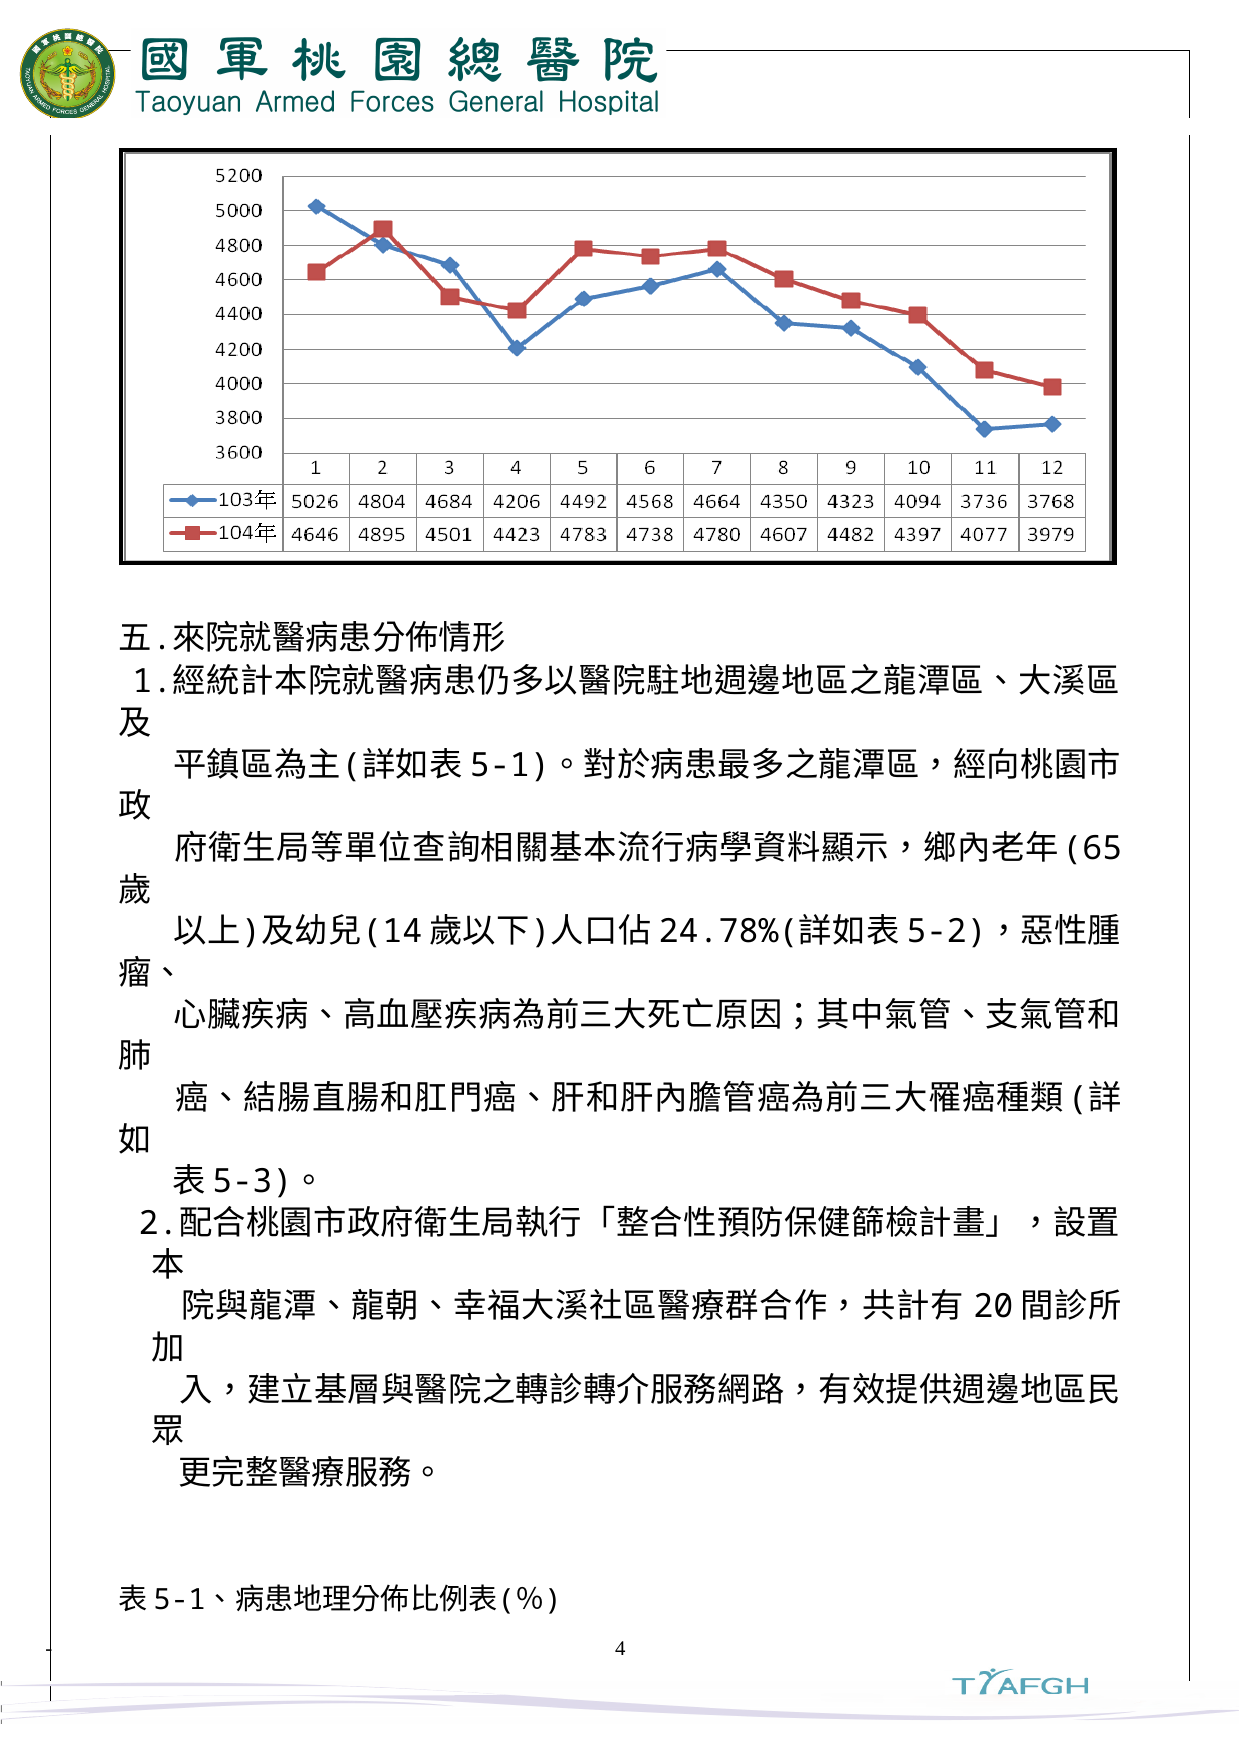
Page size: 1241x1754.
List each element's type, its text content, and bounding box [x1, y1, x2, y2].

text 平鎮區為主(詳如表5-1)。對於病患最多之龍潭區，經向桃園市政 [118, 743, 1122, 826]
text 癌、結腸直腸和肛門癌、肝和肝內膽管癌為前三大罹癌種類(詳如 [118, 1076, 1122, 1159]
text 入，建立基層與醫院之轉診轉介服務網路，有效提供週邊地區民眾 [118, 1368, 1122, 1451]
text 2.配合桃園市政府衛生局執行「整合性預防保健篩檢計畫」，設置本 [118, 1201, 1122, 1284]
text 心臟疾病、高血壓疾病為前三大死亡原因；其中氣管、支氣管和肺 [118, 993, 1122, 1076]
text 表5-1、病患地理分佈比例表(％) [118, 1576, 1122, 1618]
text 更完整醫療服務。 [118, 1451, 1122, 1493]
text [62, 72, 76, 98]
text 院與龍潭、龍朝、幸福大溪社區醫療群合作，共計有20間診所加 [118, 1284, 1122, 1368]
text 表5-3)。 [118, 1159, 1122, 1201]
text 府衛生局等單位查詢相關基本流行病學資料顯示，鄉內老年(65歲 [118, 826, 1122, 909]
text 五.來院就醫病患分佈情形 [118, 611, 1122, 659]
text 以上)及幼兒(14歲以下)人口佔24.78%(詳如表5-2)，惡性腫瘤、 [118, 909, 1122, 993]
text 1.經統計本院就醫病患仍多以醫院駐地週邊地區之龍潭區、大溪區及 [118, 659, 1122, 743]
